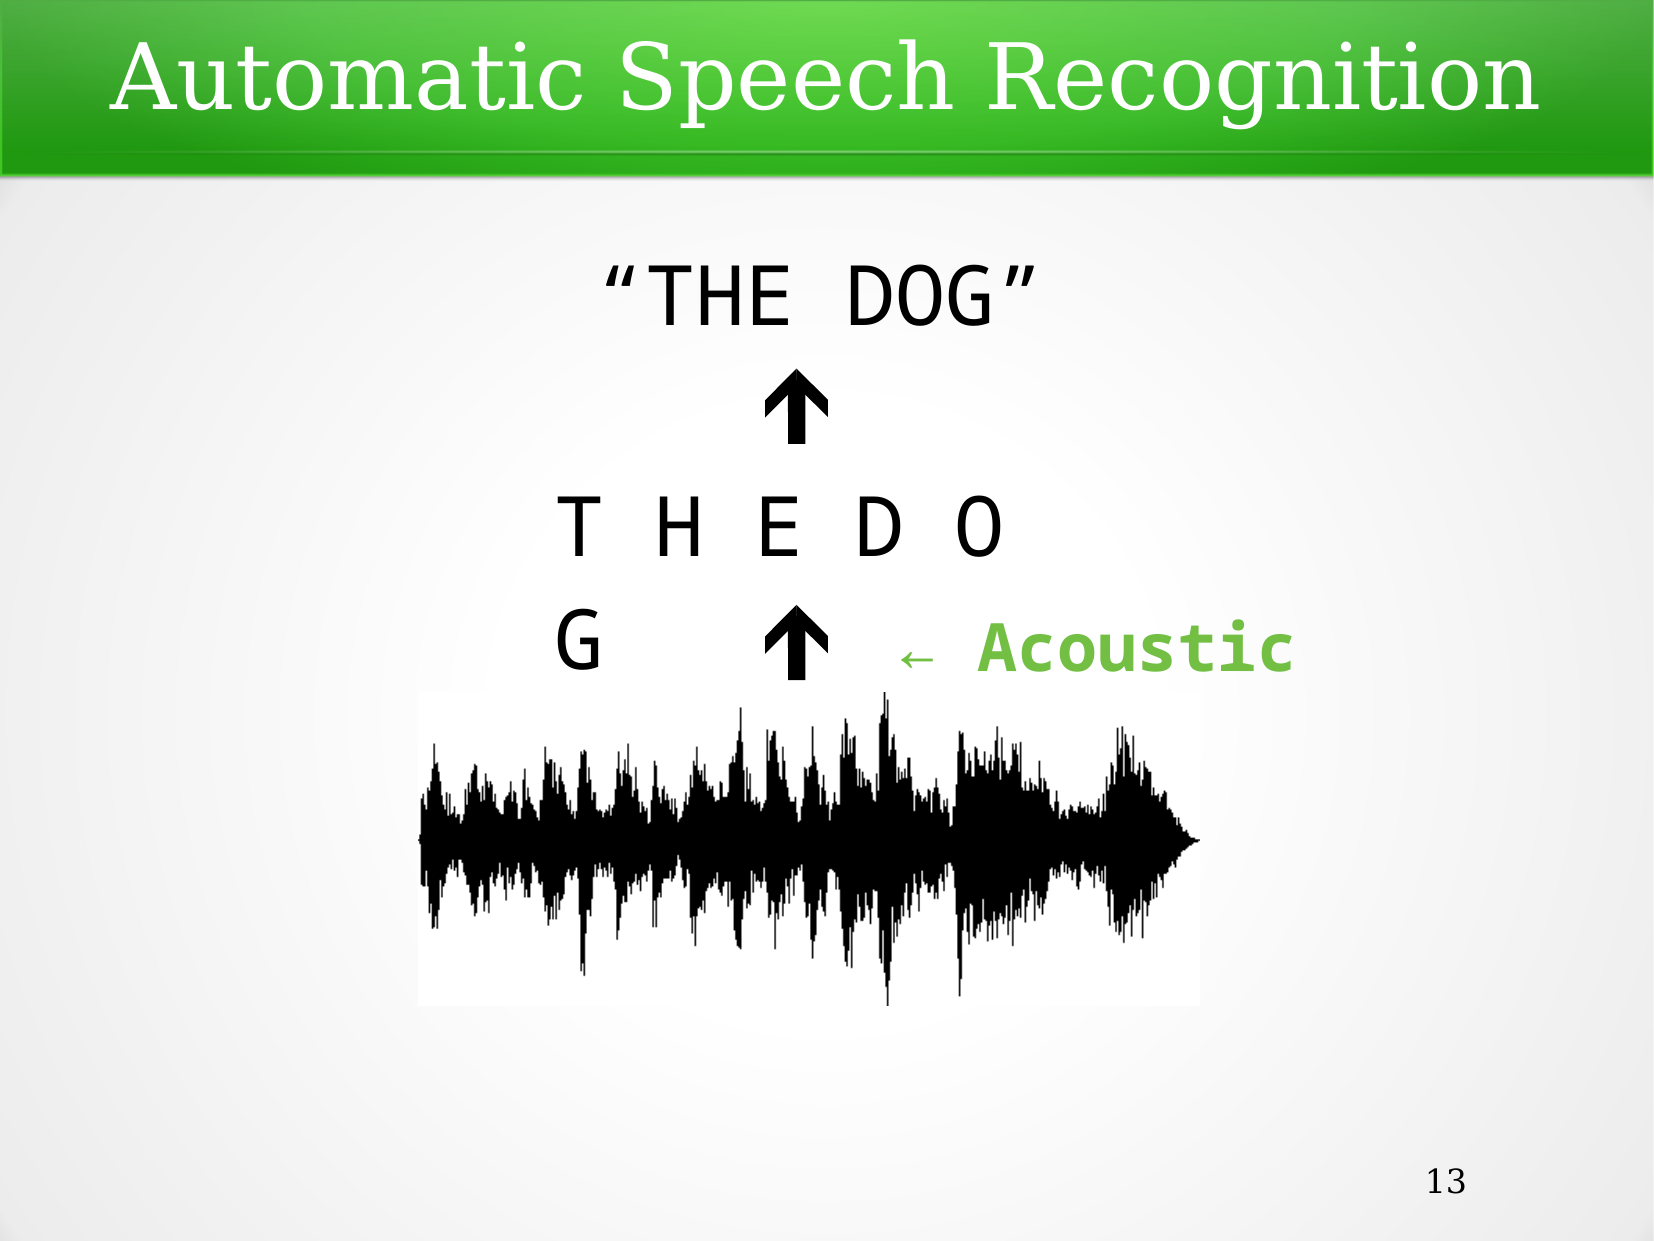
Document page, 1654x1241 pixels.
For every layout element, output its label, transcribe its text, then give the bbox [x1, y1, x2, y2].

text_box “THE DOG” [580, 229, 1121, 356]
title Automatic Speech Recognition [82, 11, 1571, 154]
text_box T H E D O G [539, 459, 1080, 586]
picture [0, 0, 1654, 1241]
text_box ← Acoustic Model [883, 592, 1484, 922]
